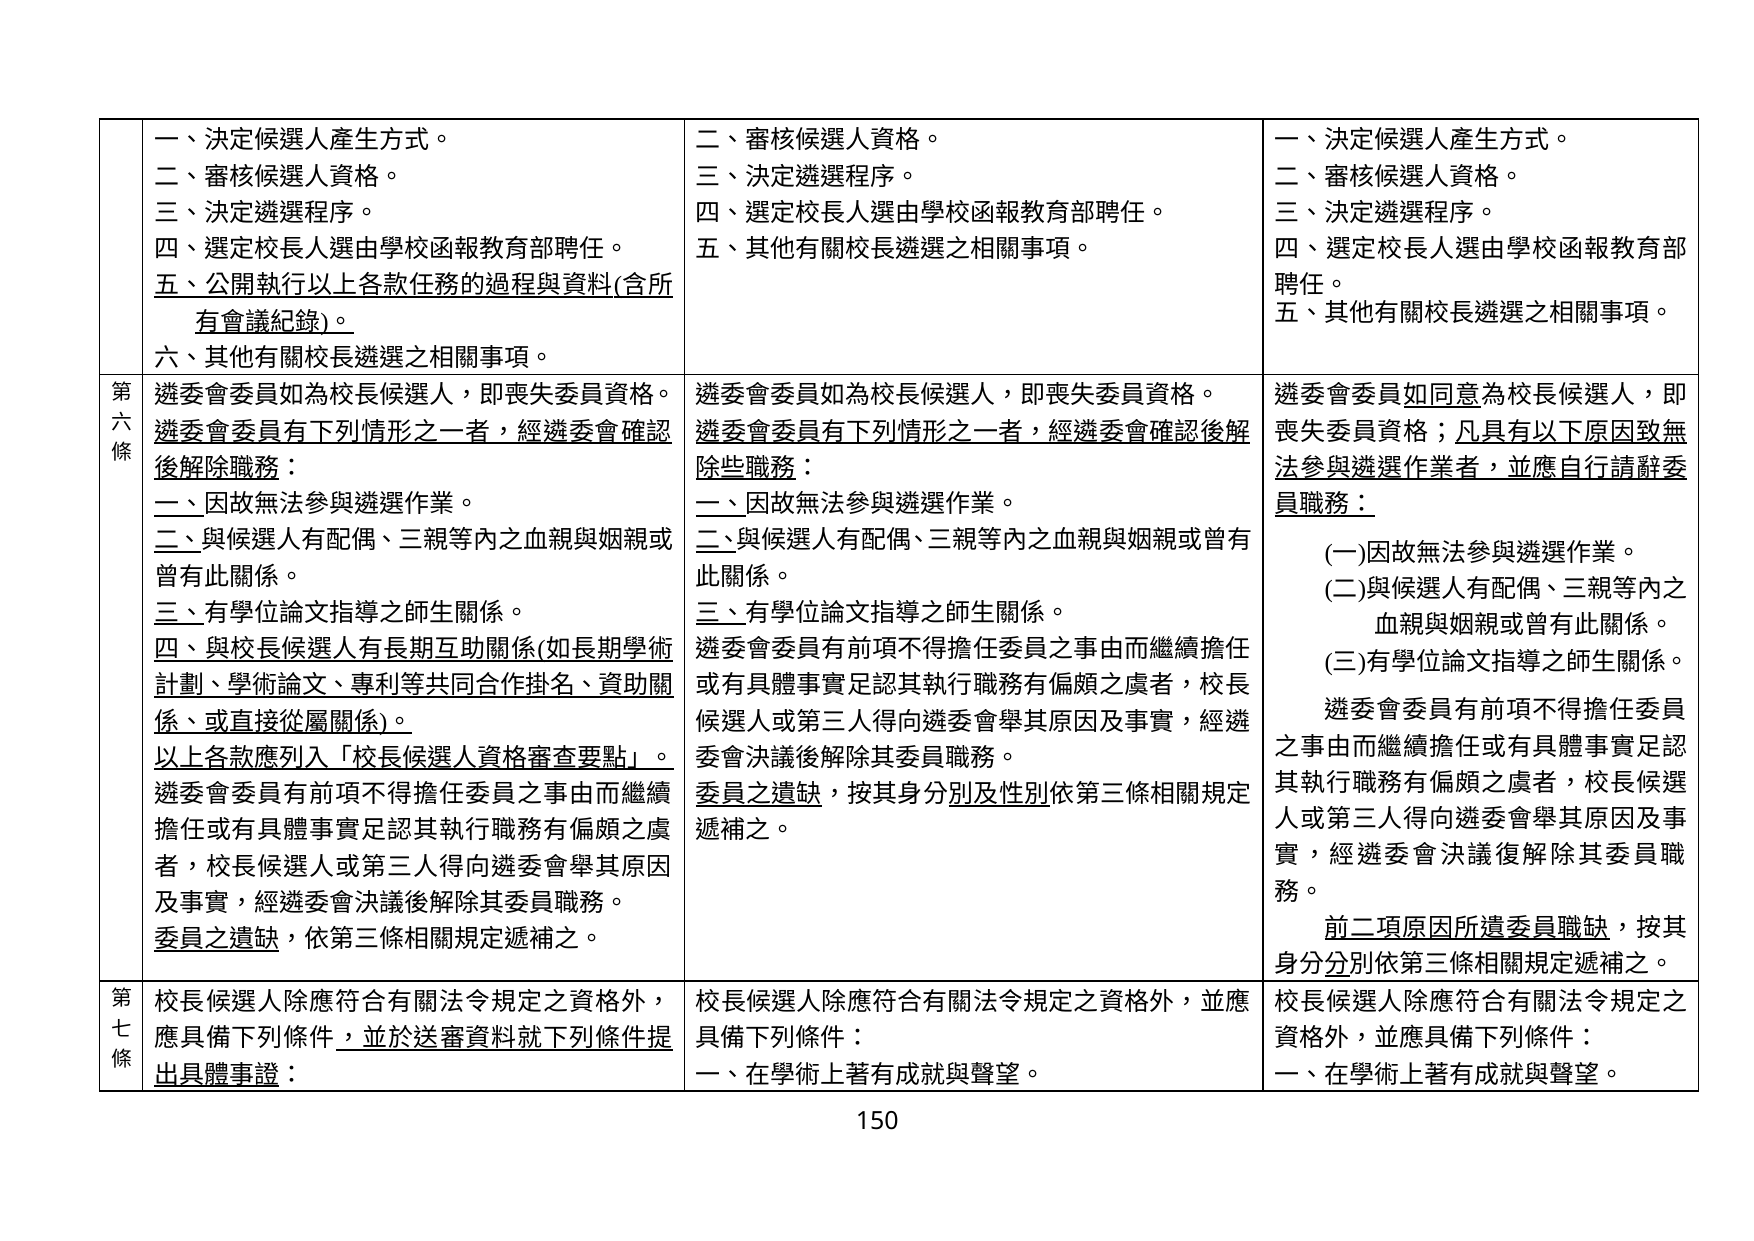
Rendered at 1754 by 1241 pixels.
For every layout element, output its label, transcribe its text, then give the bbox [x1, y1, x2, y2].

table_cell 校長候選人除應符合有關法令規定之資格外，並應具備下列條件： 一、在學術上著有成就與聲望。 [1264, 982, 1698, 1090]
table_cell 遴委會委員如為校長候選人，即喪失委員資格。 遴委會委員有下列情形之一者，經遴委會確認後解除些職務： 一、因故無法參與遴選作業。 二、與候選人有配偶、三親等內之血親與姻親或曾有此關係。 三、有學位論文指導之師生關係。 遴委會委員有前項不得擔任委員之事由而繼續擔任或有具體事實足認其執行職務有偏頗之虞者，校長候選人或第三人得向遴委會舉其原因及事實，經遴委會決議後解除其委員職務。 委員之遺缺，按其身分別及性別依第三條相關規定遞補之。 [685, 375, 1262, 980]
table_cell 遴委會委員如為校長候選人，即喪失委員資格。 遴委會委員有下列情形之一者，經遴委會確認後解除職務： 一、因故無法參與遴選作業。 二、與候選人有配偶、三親等內之血親與姻親或曾有此關係。 三、有學位論文指導之師生關係。 四、與校長候選人有長期互助關係(如長期學術計劃、學術論文、專利等共同合作掛名、資助關係、或直接從屬關係)。 以上各款應列入「校長候選人資格審查要點」。 遴委會委員有前項不得擔任委員之事由而繼續擔任或有具體事實足認其執行職務有偏頗之虞者，校長候選人或第三人得向遴委會舉其原因及事實，經遴委會決議後解除其委員職務。 委員之遺缺，依第三條相關規定遞補之。 [143, 375, 684, 980]
table_cell [100, 120, 142, 373]
table_cell 第六條 [100, 375, 142, 980]
table_cell 一、決定候選人產生方式。 二、審核候選人資格。 三、決定遴選程序。 四、選定校長人選由學校函報教育部聘任。 五、公開執行以上各款任務的過程與資料(含所有會議紀錄)。 六、其他有關校長遴選之相關事項。 [143, 120, 684, 373]
table_cell 二、審核候選人資格。 三、決定遴選程序。 四、選定校長人選由學校函報教育部聘任。 五、其他有關校長遴選之相關事項。 [685, 120, 1262, 373]
table_cell 遴委會委員如同意為校長候選人，即喪失委員資格；凡具有以下原因致無法參與遴選作業者，並應自行請辭委員職務： (一)因故無法參與遴選作業。 (二)與候選人有配偶、三親等內之血親與姻親或曾有此關係。 (三)有學位論文指導之師生關係。 遴委會委員有前項不得擔任委員之事由而繼續擔任或有具體事實足認其執行職務有偏頗之虞者，校長候選人或第三人得向遴委會舉其原因及事實，經遴委會決議復解除其委員職務。 前二項原因所遺委員職缺，按其身分分別依第三條相關規定遞補之。 [1264, 375, 1698, 980]
table_cell 校長候選人除應符合有關法令規定之資格外，應具備下列條件，並於送審資料就下列條件提出具體事證： [143, 982, 684, 1090]
table_cell 一、決定候選人產生方式。 二、審核候選人資格。 三、決定遴選程序。 四、選定校長人選由學校函報教育部聘任。 五、其他有關校長遴選之相關事項。 [1264, 120, 1698, 373]
table_cell 第七條 [100, 982, 142, 1090]
table_cell 校長候選人除應符合有關法令規定之資格外，並應具備下列條件： 一、在學術上著有成就與聲望。 [685, 982, 1262, 1090]
